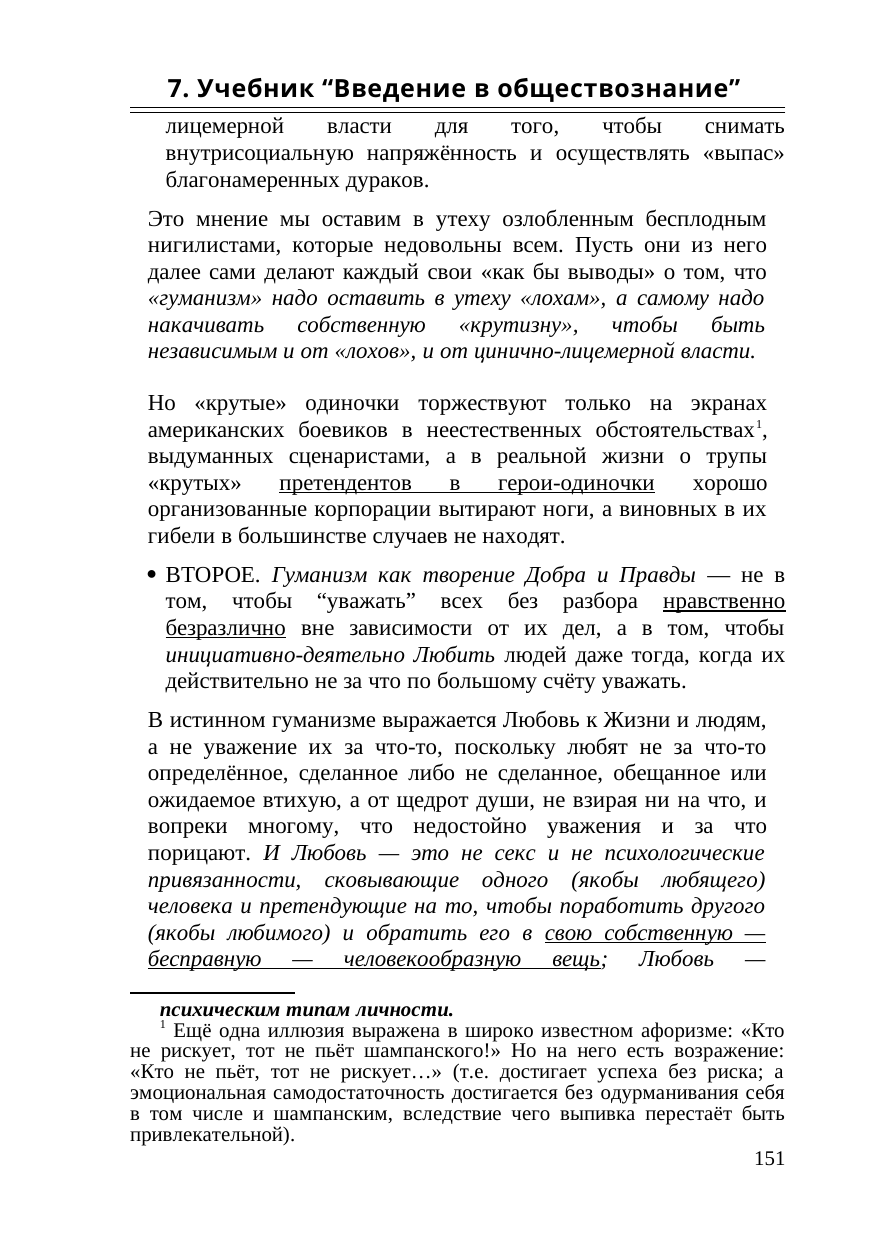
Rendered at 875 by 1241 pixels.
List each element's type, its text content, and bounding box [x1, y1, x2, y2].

list ВТОРОЕ. Гуманизм как творение Добра и Правды — не в том, чтобы “уважать” всех без разбора нравственно безразлично вне зависимости от их дел, а в том, чтобы инициативно-дея­тельно Любить людей даже тогда, когда их действительно не за что по большому счёту уважать. [148, 561, 785, 693]
list психическим типам личности. [136, 999, 785, 1020]
text Это мнение мы оставим в утеху озлобленным бесплодным нигилистами, которые недовольны всем. Пусть они из него далее сами делают каждый свои «как бы выводы» о том, что «гума­низм» надо оставить в утеху «лохам», а самому надо накачивать собственную «крутизну», чтобы быть независимым и от «лохов», и от цинично-лицемерной власти. [148, 204, 768, 364]
text Но «крутые» одиночки торжествуют только на экранах американских боевиков в неестественных обстоятельствах, выдуманных сценаристами, а в реальной жизни о трупы «крутых» претендентов в герои-одиночки хорошо организованные корпорации вытирают ноги, а виновных в их гибели в большинстве случаев не находят. [148, 389, 768, 548]
text Ещё одна иллюзия выражена в широко известном афоризме: «Кто не рискует, тот не пьёт шампанского!» Но на него есть возражение: «Кто не пьёт, тот не рискует…» (т.е. достигает успеха без риска; а эмоциональная самодостаточность достигается без одурманивания себя в том числе и шампанским, вследствие чего выпивка перестаёт быть привлекательной). [130, 1020, 785, 1145]
text В истинном гуманизме выражается Любовь к Жизни и людям, а не уважение их за что-то, поскольку любят не за что-то определённое, сделанное либо не сделанное, обещанное или ожидаемое втихую, а от щедрот души, не взирая ни на что, и вопреки многому, что недостойно уважения и за что порицают. И Любовь — это не секс и не психологические привязанности, сковывающие одного (якобы любящего) человека и претендующие на то, чтобы поработить другого (якобы любимого) и обратить его в свою собственную — бесправную — человекообразную вещь; Любовь — [148, 706, 768, 972]
list лицемерной власти для того, чтобы снимать внутрисоциальную напряжённость и осуществлять «выпас» благонамеренных дураков. [148, 113, 785, 192]
